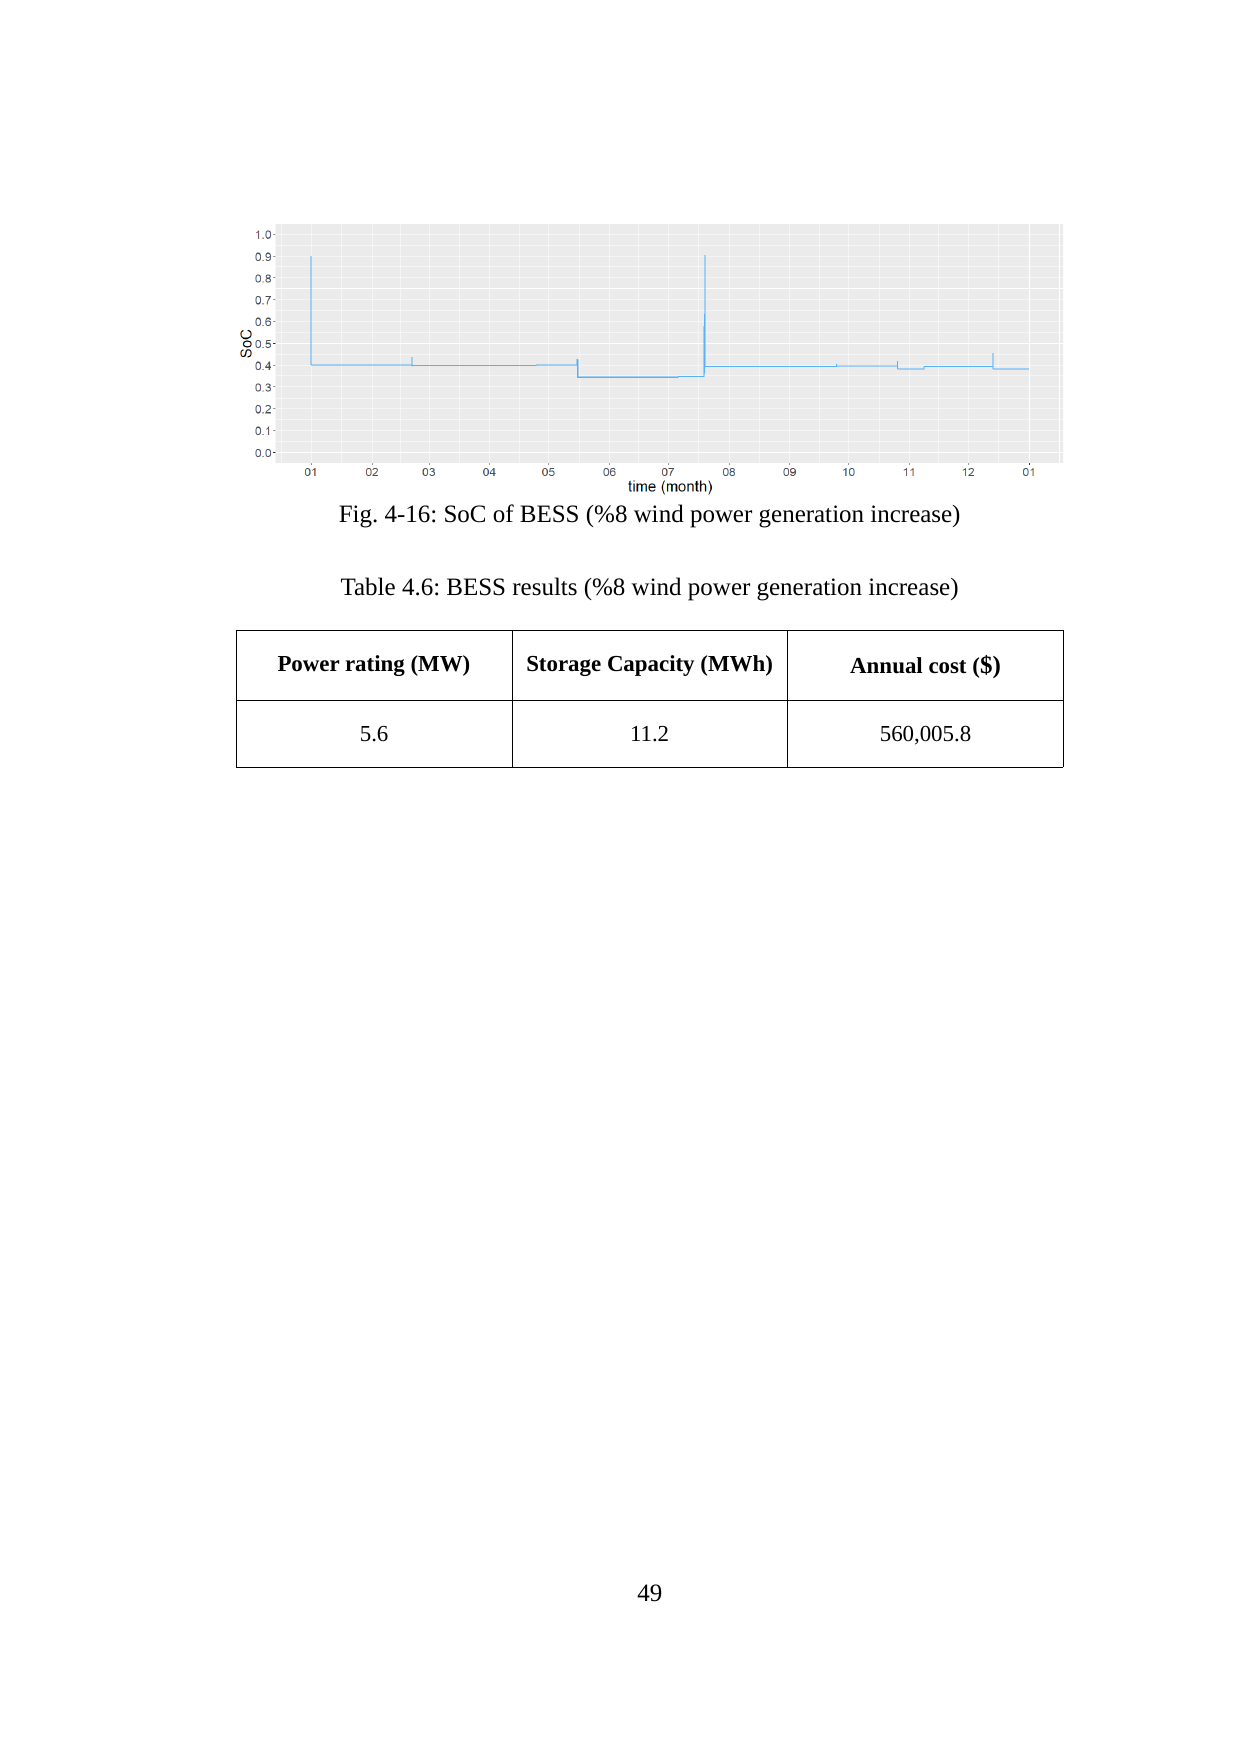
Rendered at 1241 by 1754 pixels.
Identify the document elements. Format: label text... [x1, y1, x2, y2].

table_header Power rating (MW) [237, 631, 512, 699]
table_header Storage Capacity (MWh) [513, 631, 787, 699]
table_cell 560,005.8 [788, 701, 1063, 767]
text Fig. 4-16: SoC of BESS (%8 wind power generation increase) [236, 497, 1063, 528]
text Table 4.6: BESS results (%8 wind power generation increase) [236, 572, 1063, 601]
table_cell 5.6 [237, 701, 512, 767]
table_cell 11.2 [513, 701, 787, 767]
picture [236, 219, 1064, 497]
table_header Annual cost ($) [788, 631, 1063, 699]
